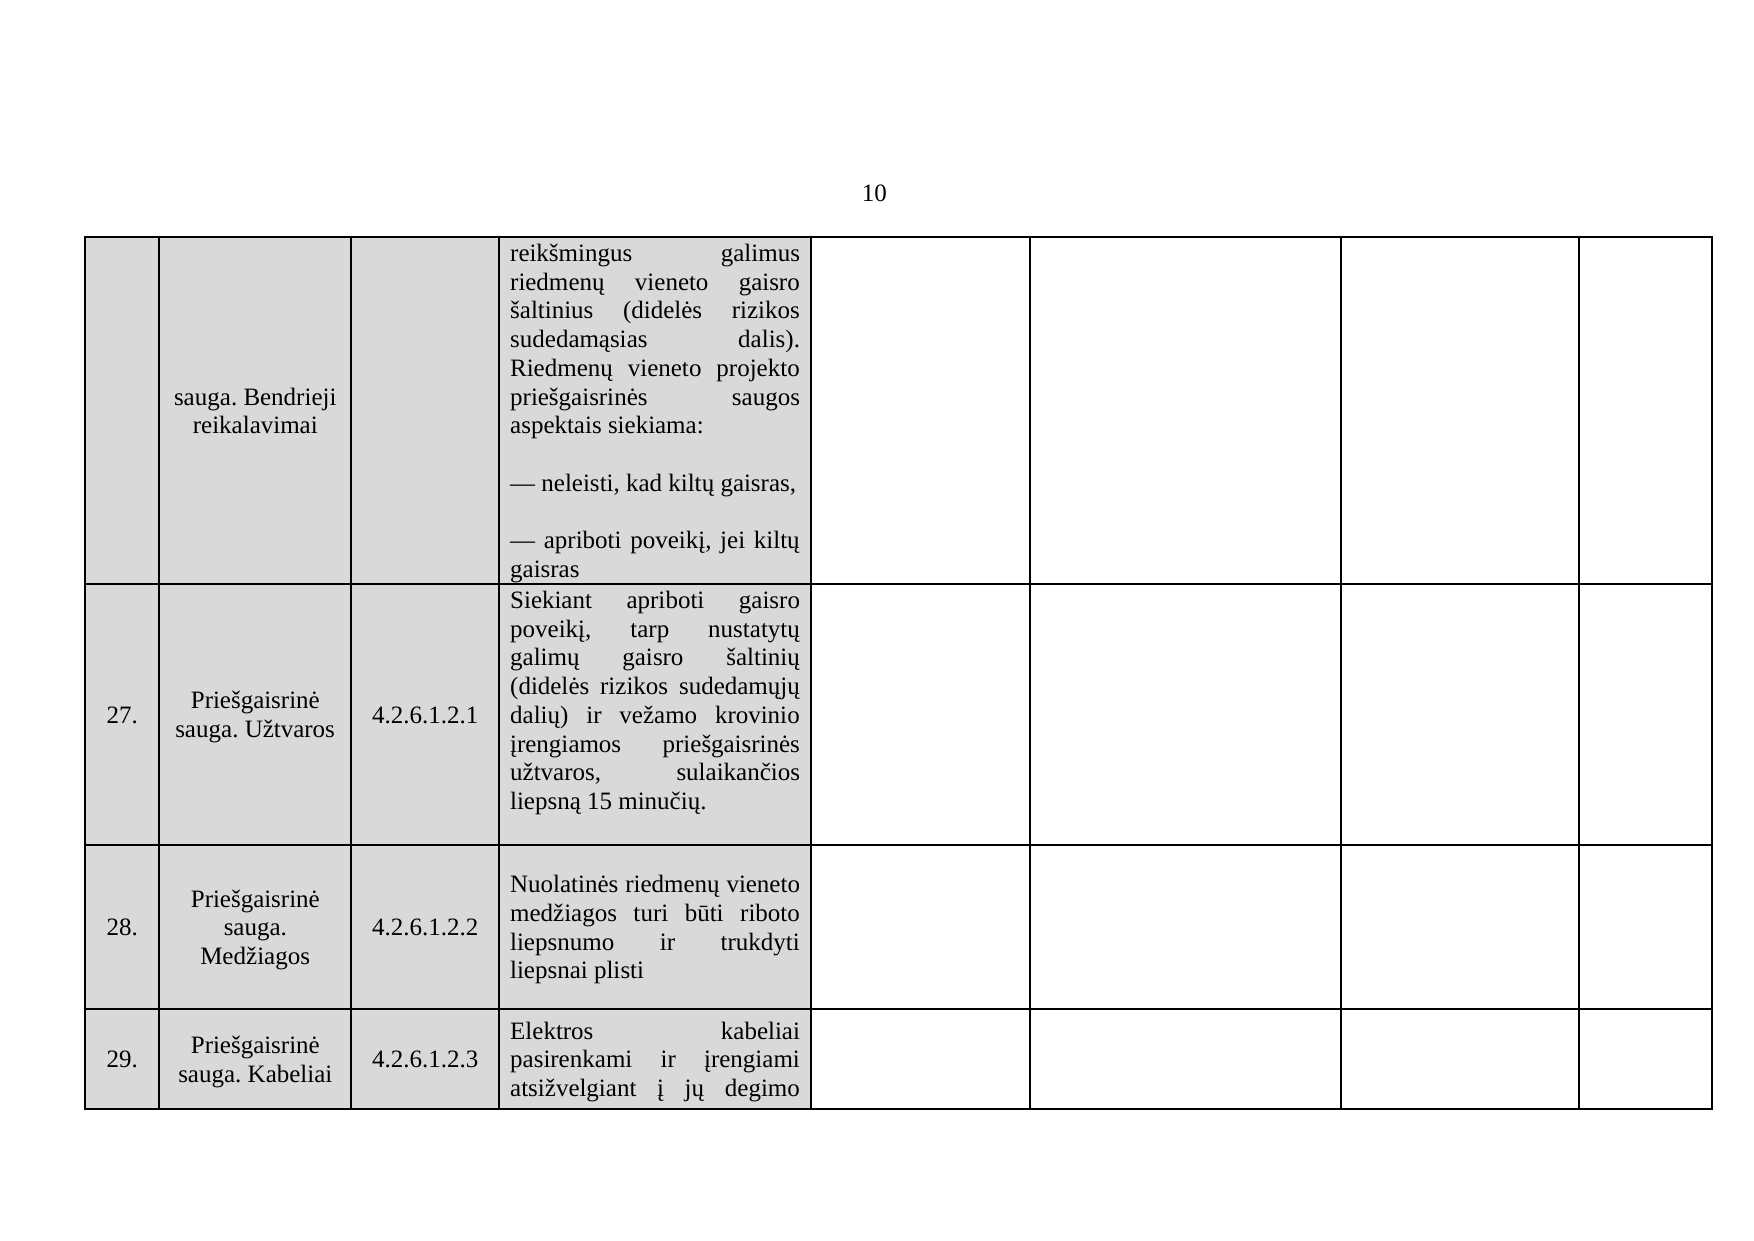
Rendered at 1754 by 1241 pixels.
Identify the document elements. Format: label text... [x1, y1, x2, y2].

table_cell Priešgaisrinė sauga. Medžiagos [160, 846, 350, 1008]
table_cell Nuolatinės riedmenų vieneto medžiagos turi būti riboto liepsnumo ir trukdyti liepsnai plisti [500, 846, 810, 1008]
table_cell [1580, 846, 1711, 1008]
table_cell [1580, 238, 1711, 583]
table_cell 4.2.6.1.2.3 [352, 1010, 498, 1108]
table_cell [1342, 846, 1578, 1008]
table_cell Elektros kabeliai pasirenkami ir įrengiami atsižvelgiant į jų degimo [500, 1010, 810, 1108]
table_cell 29. [86, 1010, 158, 1108]
table_cell [812, 585, 1029, 844]
table_cell Priešgaisrinė sauga. Užtvaros [160, 585, 350, 844]
table_cell [1580, 585, 1711, 844]
table_cell [1580, 1010, 1711, 1108]
table_cell [1031, 585, 1340, 844]
table_cell [352, 238, 498, 583]
table_cell [1031, 238, 1340, 583]
table_cell 27. [86, 585, 158, 844]
table_cell sauga. Bendrieji reikalavimai [160, 238, 350, 583]
table_cell [1342, 238, 1578, 583]
table_cell 28. [86, 846, 158, 1008]
table_cell [1342, 1010, 1578, 1108]
table_cell [812, 1010, 1029, 1108]
table_cell [1342, 585, 1578, 844]
table_cell Priešgaisrinė sauga. Kabeliai [160, 1010, 350, 1108]
table_cell 4.2.6.1.2.2 [352, 846, 498, 1008]
table_cell [812, 238, 1029, 583]
table_cell reikšmingus galimus riedmenų vieneto gaisro šaltinius (didelės rizikos sudedamąsias dalis). Riedmenų vieneto projekto priešgaisrinės saugos aspektais siekiama: — neleisti, kad kiltų gaisras, — apriboti poveikį, jei kiltų gaisras [500, 238, 810, 583]
table_cell [1031, 846, 1340, 1008]
table_cell Siekiant apriboti gaisro poveikį, tarp nustatytų galimų gaisro šaltinių (didelės rizikos sudedamųjų dalių) ir vežamo krovinio įrengiamos priešgaisrinės užtvaros, sulaikančios liepsną 15 minučių. [500, 585, 810, 844]
table_cell [812, 846, 1029, 1008]
table_cell [86, 238, 158, 583]
table_cell [1031, 1010, 1340, 1108]
table_cell 4.2.6.1.2.1 [352, 585, 498, 844]
